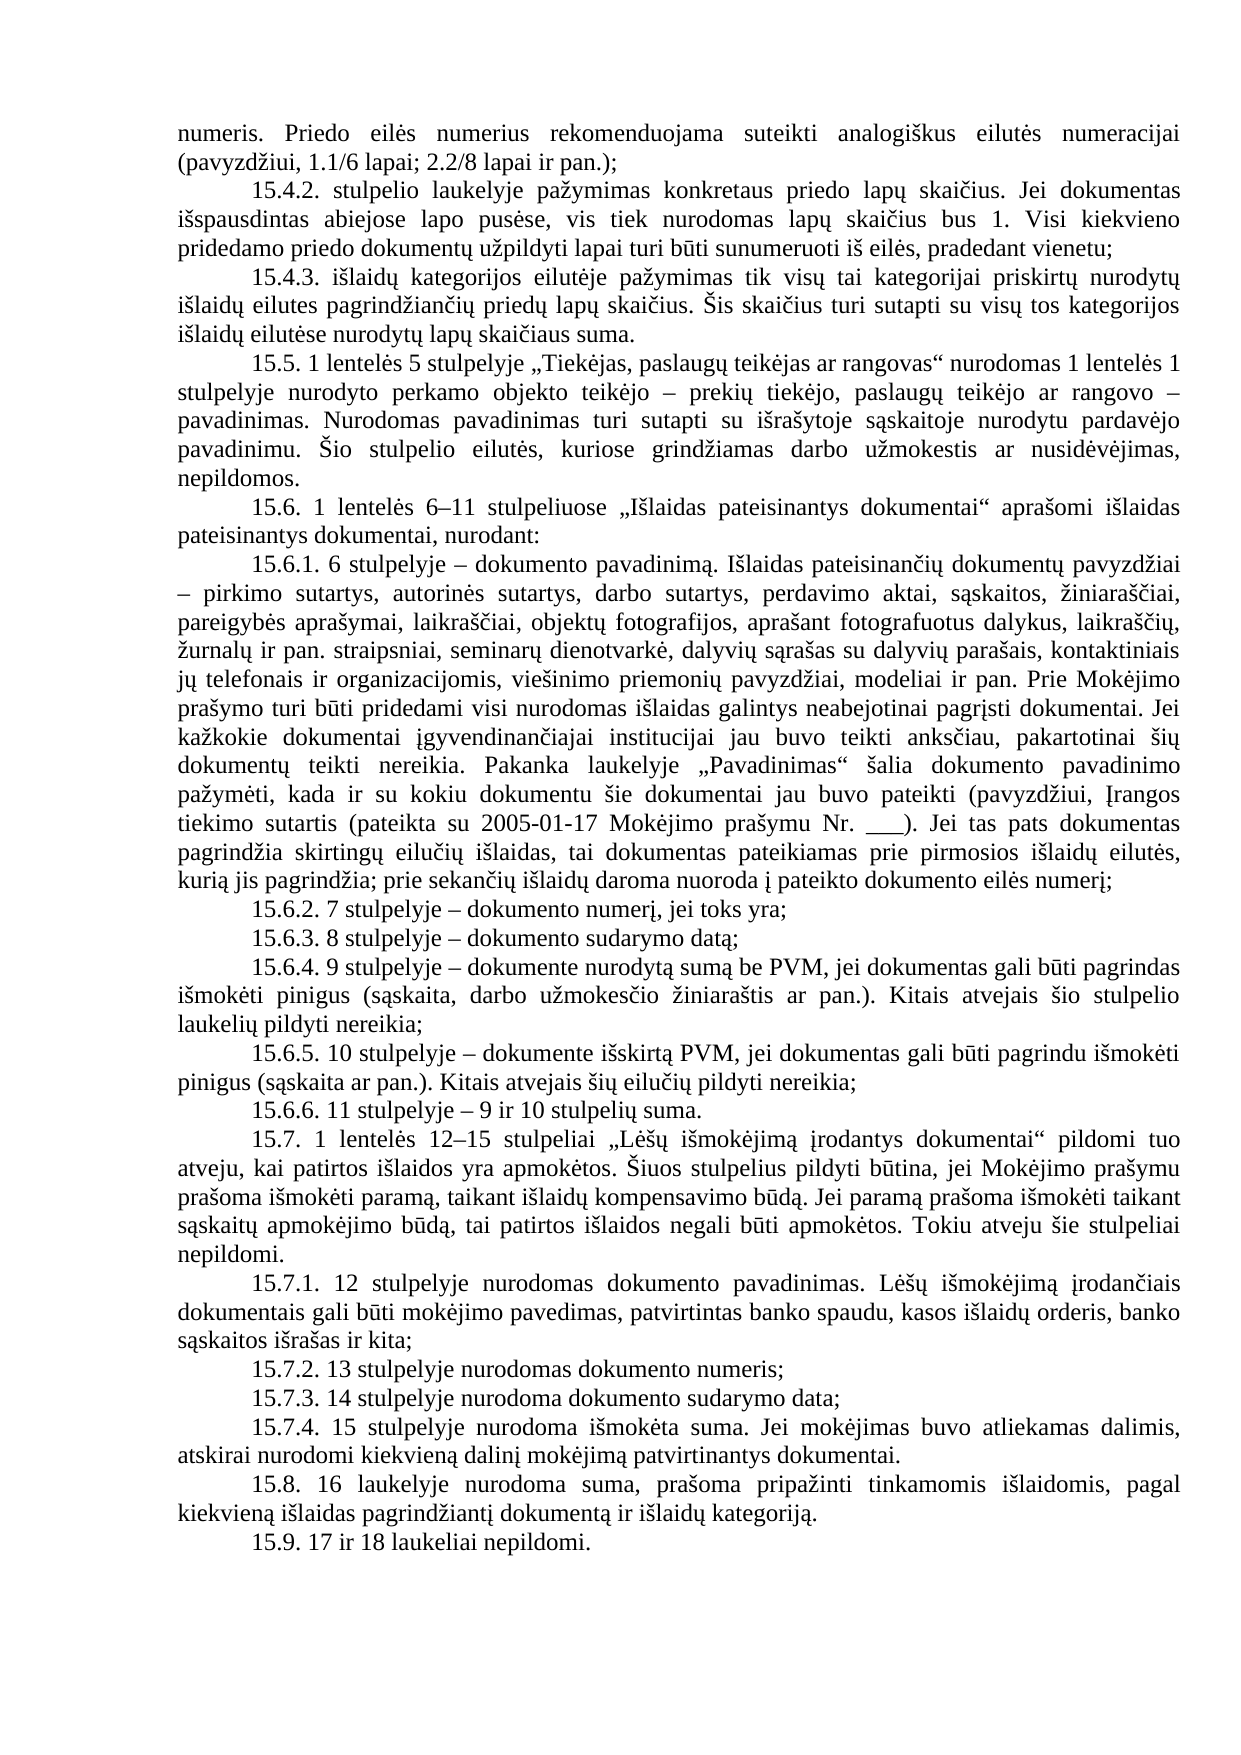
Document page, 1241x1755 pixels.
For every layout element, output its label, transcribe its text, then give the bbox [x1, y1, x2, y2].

text 15.6.4. 9 stulpelyje – dokumente nurodytą sumą be PVM, jei dokumentas gali būti pagrindas išmokėti pinigus (sąskaita, darbo užmokesčio žiniaraštis ar pan.). Kitais atvejais šio stulpelio laukelių pildyti nereikia; [177, 952, 1181, 1038]
text 15.6.6. 11 stulpelyje – 9 ir 10 stulpelių suma. [177, 1096, 1181, 1124]
text numeris. Priedo eilės numerius rekomenduojama suteikti analogiškus eilutės numeracijai (pavyzdžiui, 1.1/6 lapai; 2.2/8 lapai ir pan.); [177, 118, 1181, 176]
text 15.7.4. 15 stulpelyje nurodoma išmokėta suma. Jei mokėjimas buvo atliekamas dalimis, atskirai nurodomi kiekvieną dalinį mokėjimą patvirtinantys dokumentai. [177, 1412, 1181, 1469]
text 15.6.2. 7 stulpelyje – dokumento numerį, jei toks yra; [177, 894, 1181, 923]
text 15.7.1. 12 stulpelyje nurodomas dokumento pavadinimas. Lėšų išmokėjimą įrodančiais dokumentais gali būti mokėjimo pavedimas, patvirtintas banko spaudu, kasos išlaidų orderis, banko sąskaitos išrašas ir kita; [177, 1268, 1181, 1354]
text 15.4.2. stulpelio laukelyje pažymimas konkretaus priedo lapų skaičius. Jei dokumentas išspausdintas abiejose lapo pusėse, vis tiek nurodomas lapų skaičius bus 1. Visi kiekvieno pridedamo priedo dokumentų užpildyti lapai turi būti sunumeruoti iš eilės, pradedant vienetu; [177, 176, 1181, 262]
text 15.6.1. 6 stulpelyje – dokumento pavadinimą. Išlaidas pateisinančių dokumentų pavyzdžiai – pirkimo sutartys, autorinės sutartys, darbo sutartys, perdavimo aktai, sąskaitos, žiniaraščiai, pareigybės aprašymai, laikraščiai, objektų fotografijos, aprašant fotografuotus dalykus, laikraščių, žurnalų ir pan. straipsniai, seminarų dienotvarkė, dalyvių sąrašas su dalyvių parašais, kontaktiniais jų telefonais ir organizacijomis, viešinimo priemonių pavyzdžiai, modeliai ir pan. Prie Mokėjimo prašymo turi būti pridedami visi nurodomas išlaidas galintys neabejotinai pagrįsti dokumentai. Jei kažkokie dokumentai įgyvendinančiajai institucijai jau buvo teikti anksčiau, pakartotinai šių dokumentų teikti nereikia. Pakanka laukelyje „Pavadinimas“ šalia dokumento pavadinimo pažymėti, kada ir su kokiu dokumentu šie dokumentai jau buvo pateikti (pavyzdžiui, Įrangos tiekimo sutartis (pateikta su 2005-01-17 Mokėjimo prašymu Nr. ___). Jei tas pats dokumentas pagrindžia skirtingų eilučių išlaidas, tai dokumentas pateikiamas prie pirmosios išlaidų eilutės, kurią jis pagrindžia; prie sekančių išlaidų daroma nuoroda į pateikto dokumento eilės numerį; [177, 549, 1181, 894]
text 15.5. 1 lentelės 5 stulpelyje „Tiekėjas, paslaugų teikėjas ar rangovas“ nurodomas 1 lentelės 1 stulpelyje nurodyto perkamo objekto teikėjo – prekių tiekėjo, paslaugų teikėjo ar rangovo – pavadinimas. Nurodomas pavadinimas turi sutapti su išrašytoje sąskaitoje nurodytu pardavėjo pavadinimu. Šio stulpelio eilutės, kuriose grindžiamas darbo užmokestis ar nusidėvėjimas, nepildomos. [177, 348, 1181, 492]
text 15.4.3. išlaidų kategorijos eilutėje pažymimas tik visų tai kategorijai priskirtų nurodytų išlaidų eilutes pagrindžiančių priedų lapų skaičius. Šis skaičius turi sutapti su visų tos kategorijos išlaidų eilutėse nurodytų lapų skaičiaus suma. [177, 262, 1181, 348]
text 15.7.2. 13 stulpelyje nurodomas dokumento numeris; [177, 1354, 1181, 1383]
text 15.9. 17 ir 18 laukeliai nepildomi. [177, 1527, 1181, 1556]
text 15.7. 1 lentelės 12–15 stulpeliai „Lėšų išmokėjimą įrodantys dokumentai“ pildomi tuo atveju, kai patirtos išlaidos yra apmokėtos. Šiuos stulpelius pildyti būtina, jei Mokėjimo prašymu prašoma išmokėti paramą, taikant išlaidų kompensavimo būdą. Jei paramą prašoma išmokėti taikant sąskaitų apmokėjimo būdą, tai patirtos išlaidos negali būti apmokėtos. Tokiu atveju šie stulpeliai nepildomi. [177, 1124, 1181, 1268]
text 15.6. 1 lentelės 6–11 stulpeliuose „Išlaidas pateisinantys dokumentai“ aprašomi išlaidas pateisinantys dokumentai, nurodant: [177, 492, 1181, 549]
text 15.6.5. 10 stulpelyje – dokumente išskirtą PVM, jei dokumentas gali būti pagrindu išmokėti pinigus (sąskaita ar pan.). Kitais atvejais šių eilučių pildyti nereikia; [177, 1038, 1181, 1096]
text 15.6.3. 8 stulpelyje – dokumento sudarymo datą; [177, 923, 1181, 952]
text 15.7.3. 14 stulpelyje nurodoma dokumento sudarymo data; [177, 1383, 1181, 1412]
text 15.8. 16 laukelyje nurodoma suma, prašoma pripažinti tinkamomis išlaidomis, pagal kiekvieną išlaidas pagrindžiantį dokumentą ir išlaidų kategoriją. [177, 1469, 1181, 1527]
